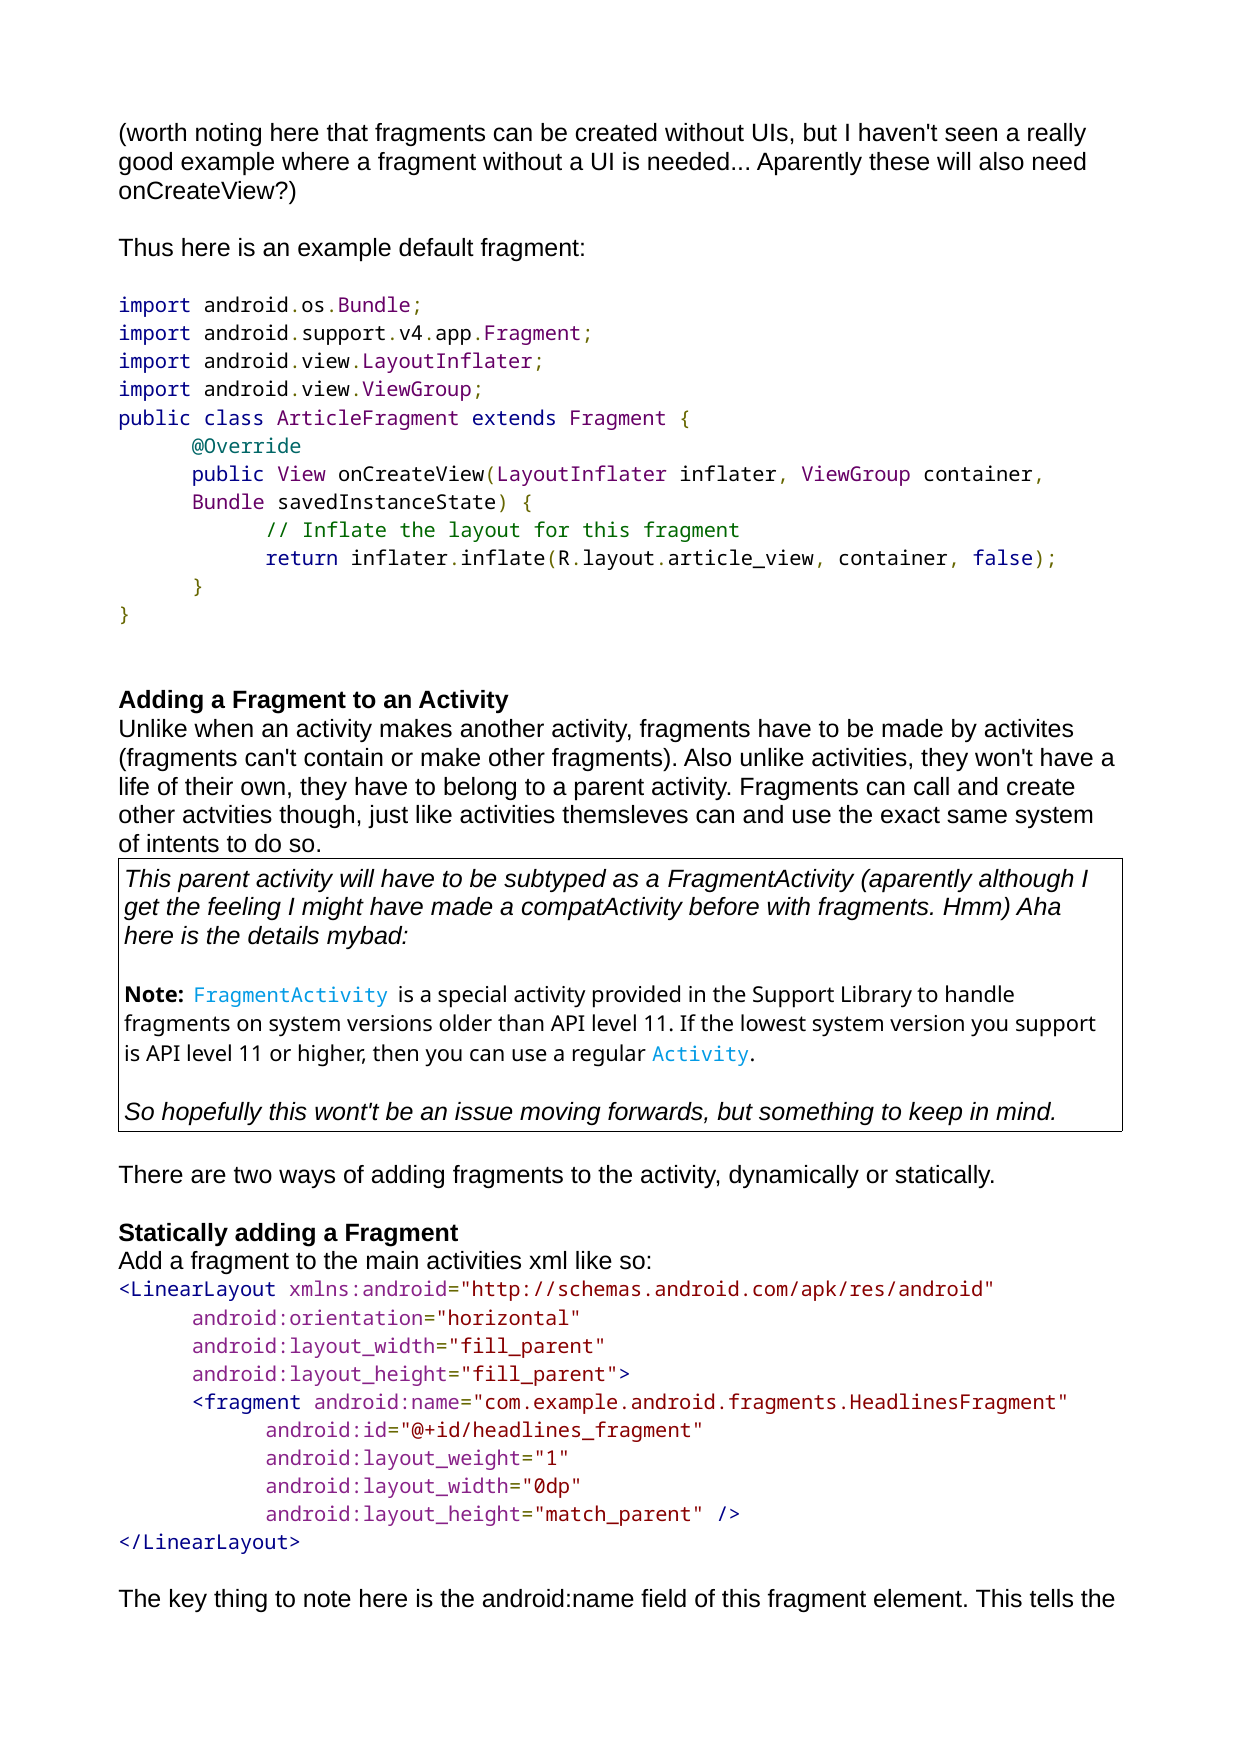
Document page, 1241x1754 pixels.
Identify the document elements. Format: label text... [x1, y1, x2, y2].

text </LinearLayout> [118, 1528, 1122, 1555]
text public View onCreateView(LayoutInflater inflater, ViewGroup container, [118, 459, 1122, 487]
text import android.support.v4.app.Fragment; [118, 318, 1122, 346]
text android:layout_width="0dp" [118, 1471, 1122, 1499]
text <LinearLayout xmlns:android="http://schemas.android.com/apk/res/android" [118, 1275, 1122, 1303]
text Statically adding a Fragment [118, 1217, 1122, 1246]
text android:layout_height="fill_parent"> [118, 1359, 1122, 1387]
text android:layout_height="match_parent" /> [118, 1499, 1122, 1528]
text } [118, 599, 1122, 628]
text android:orientation="horizontal" [118, 1303, 1122, 1331]
text android:layout_width="fill_parent" [118, 1331, 1122, 1359]
text public class ArticleFragment extends Fragment { [118, 403, 1122, 431]
text Add a fragment to the main activities xml like so: [118, 1246, 1122, 1275]
text import android.view.LayoutInflater; [118, 346, 1122, 374]
text Adding a Fragment to an Activity [118, 685, 1122, 714]
text android:layout_weight="1" [118, 1443, 1122, 1471]
text (worth noting here that fragments can be created without UIs, but I haven't seen a really good example where a fragment without a UI is needed... Aparently these will also need onCreateView?) [118, 118, 1122, 204]
text import android.view.ViewGroup; [118, 374, 1122, 403]
text @Override [118, 431, 1122, 459]
text android:id="@+id/headlines_fragment" [118, 1415, 1122, 1443]
text // Inflate the layout for this fragment [118, 515, 1122, 543]
text The key thing to note here is the android:name field of this fragment element. This tells the [118, 1584, 1122, 1613]
text There are two ways of adding fragments to the activity, dynamically or statically. [118, 1160, 1122, 1189]
text Bundle savedInstanceState) { [118, 487, 1122, 515]
text } [118, 571, 1122, 599]
text Unlike when an activity makes another activity, fragments have to be made by activites (fragments can't contain or make other fragments). Also unlike activities, they won't have a life of their own, they have to belong to a parent activity. Fragments can call and create other actvities though, just like activities themsleves can and use the exact same system of intents to do so. [118, 714, 1122, 858]
text Thus here is an example default fragment: [118, 233, 1122, 262]
table_header This parent activity will have to be subtyped as a FragmentActivity (aparently although I get the feeling I might have made a compatActivity before with fragments. Hmm) Aha here is the details mybad: Note: FragmentActivity is a special activity provided in the Support Library to handle fragments on system versions older than API level 11. If the lowest system version you support is API level 11 or higher, then you can use a regular Activity. So hopefully this wont't be an issue moving forwards, but something to keep in mind. [119, 859, 1122, 1131]
text <fragment android:name="com.example.android.fragments.HeadlinesFragment" [118, 1387, 1122, 1415]
text return inflater.inflate(R.layout.article_view, container, false); [118, 543, 1122, 571]
text import android.os.Bundle; [118, 291, 1122, 318]
